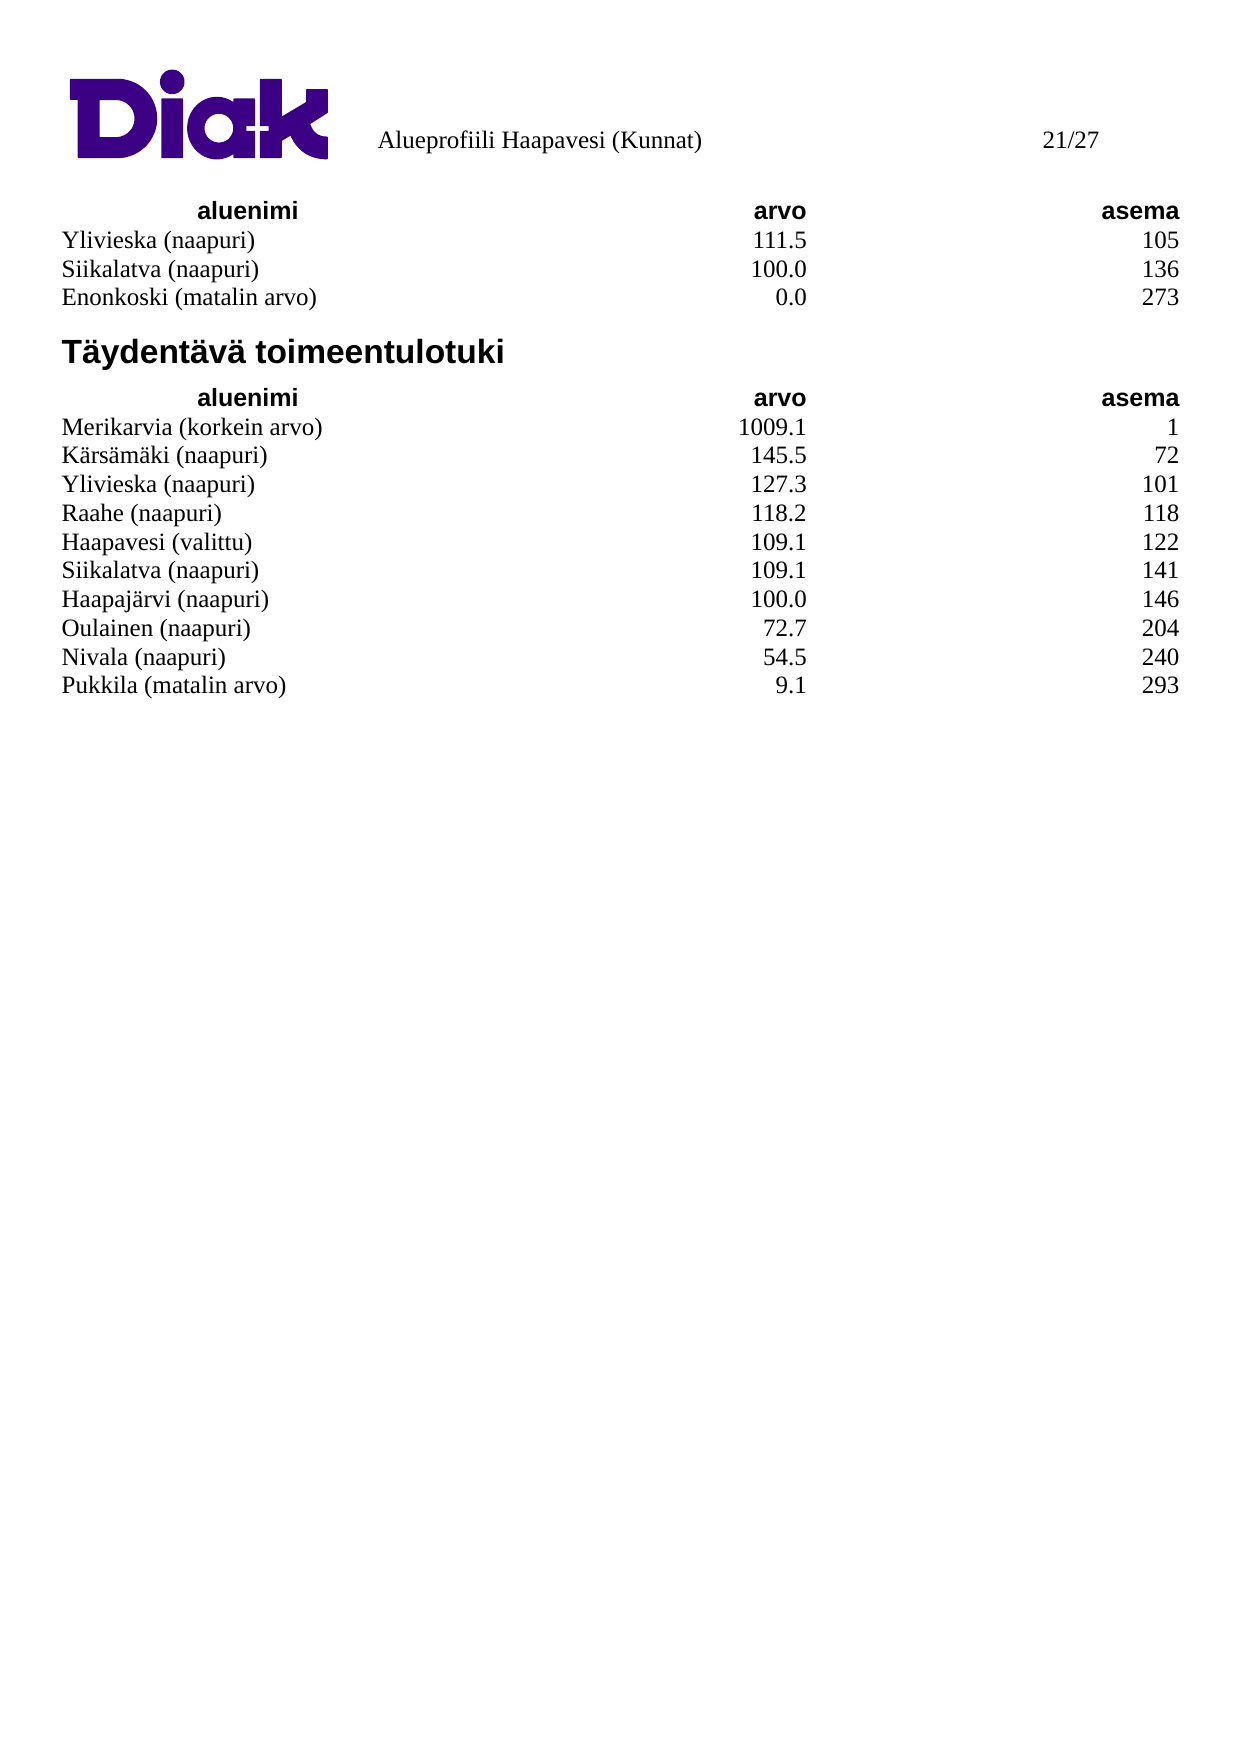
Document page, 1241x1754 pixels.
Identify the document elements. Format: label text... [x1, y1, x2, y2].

table_cell 293 [806, 671, 1179, 699]
table_cell 100.0 [434, 584, 806, 613]
table_cell Siikalatva (naapuri) [61, 254, 434, 282]
table_cell 127.3 [434, 469, 806, 498]
table_cell 109.1 [434, 556, 806, 584]
table_header asema [806, 383, 1179, 412]
table_cell 1 [806, 412, 1179, 441]
table_header arvo [434, 196, 806, 225]
table_cell 141 [806, 556, 1179, 584]
table_header asema [806, 196, 1179, 225]
table_cell 118 [806, 498, 1179, 527]
table_cell Enonkoski (matalin arvo) [61, 283, 434, 311]
table_cell 240 [806, 642, 1179, 671]
table_cell 109.1 [434, 527, 806, 556]
table_cell Nivala (naapuri) [61, 642, 434, 671]
table_cell Ylivieska (naapuri) [61, 469, 434, 498]
table_cell Pukkila (matalin arvo) [61, 671, 434, 699]
table_cell 54.5 [434, 642, 806, 671]
table_cell 204 [806, 613, 1179, 642]
table_cell Kärsämäki (naapuri) [61, 441, 434, 469]
table_cell 145.5 [434, 441, 806, 469]
table_cell 72 [806, 441, 1179, 469]
table_cell 101 [806, 469, 1179, 498]
table_cell Oulainen (naapuri) [61, 613, 434, 642]
table_cell 122 [806, 527, 1179, 556]
table_cell Haapavesi (valittu) [61, 527, 434, 556]
table_header arvo [434, 383, 806, 412]
table_cell 100.0 [434, 254, 806, 282]
table_cell 273 [806, 283, 1179, 311]
table_cell Haapajärvi (naapuri) [61, 584, 434, 613]
table_cell 136 [806, 254, 1179, 282]
table_cell 72.7 [434, 613, 806, 642]
table_cell 111.5 [434, 225, 806, 254]
table_cell Ylivieska (naapuri) [61, 225, 434, 254]
table_cell 118.2 [434, 498, 806, 527]
subtitle Täydentävä toimeentulotuki [61, 332, 1179, 371]
table_cell 1009.1 [434, 412, 806, 441]
table_cell 0.0 [434, 283, 806, 311]
table_cell Siikalatva (naapuri) [61, 556, 434, 584]
table_cell Merikarvia (korkein arvo) [61, 412, 434, 441]
table_cell 146 [806, 584, 1179, 613]
table_cell 9.1 [434, 671, 806, 699]
table_cell Raahe (naapuri) [61, 498, 434, 527]
table_header aluenimi [61, 383, 434, 412]
table_cell 105 [806, 225, 1179, 254]
table_header aluenimi [61, 196, 434, 225]
